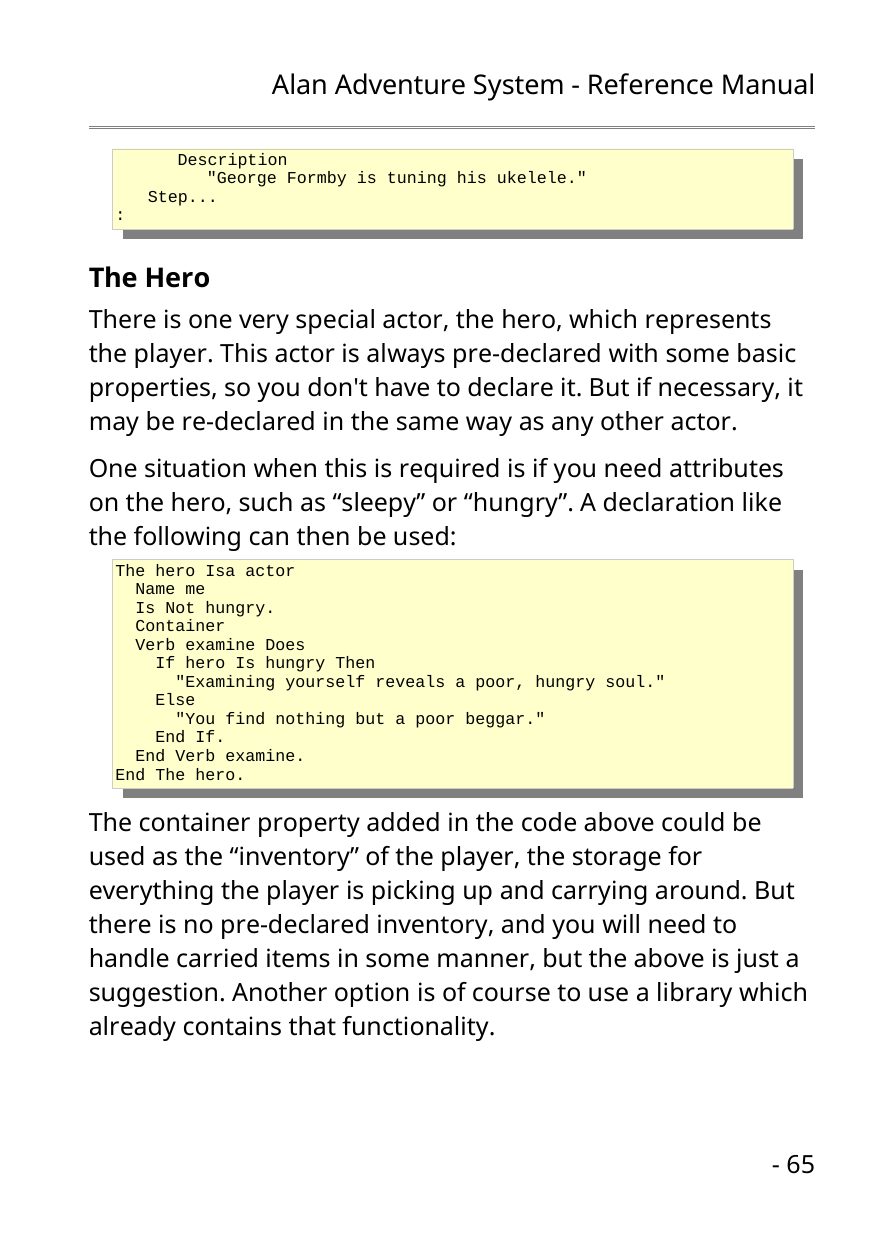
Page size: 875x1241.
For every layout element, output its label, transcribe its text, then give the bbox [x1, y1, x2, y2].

text There is one very special actor, the hero, which represents the player. This actor is al­ways pre-declared with some basic properties, so you don't have to declare it. But if necessary, it may be re-declared in the same way as any other actor. [88, 302, 815, 438]
subtitle The Hero [88, 258, 815, 295]
text Description "George Formby is tuning his ukelele." Step... : [113, 150, 793, 229]
text The hero Isa actor Name me Is Not hungry. Container Verb examine Does If hero Is hungry Then "Examining yourself reveals a poor, hungry soul." Else "You find nothing but a poor beggar." End If. End Verb examine. End The hero. [113, 560, 793, 788]
text One situation when this is required is if you need attributes on the hero, such as “sleepy” or “hungry”. A declaration like the following can then be used: [88, 451, 815, 553]
text The container property added in the code above could be used as the “inventory” of the player, the storage for everything the player is picking up and carrying around. But there is no pre-declared inventory, and you will need to handle carried items in some manner, but the above is just a suggestion. Another option is of course to use a library which already contains that functionality. [88, 805, 815, 1043]
